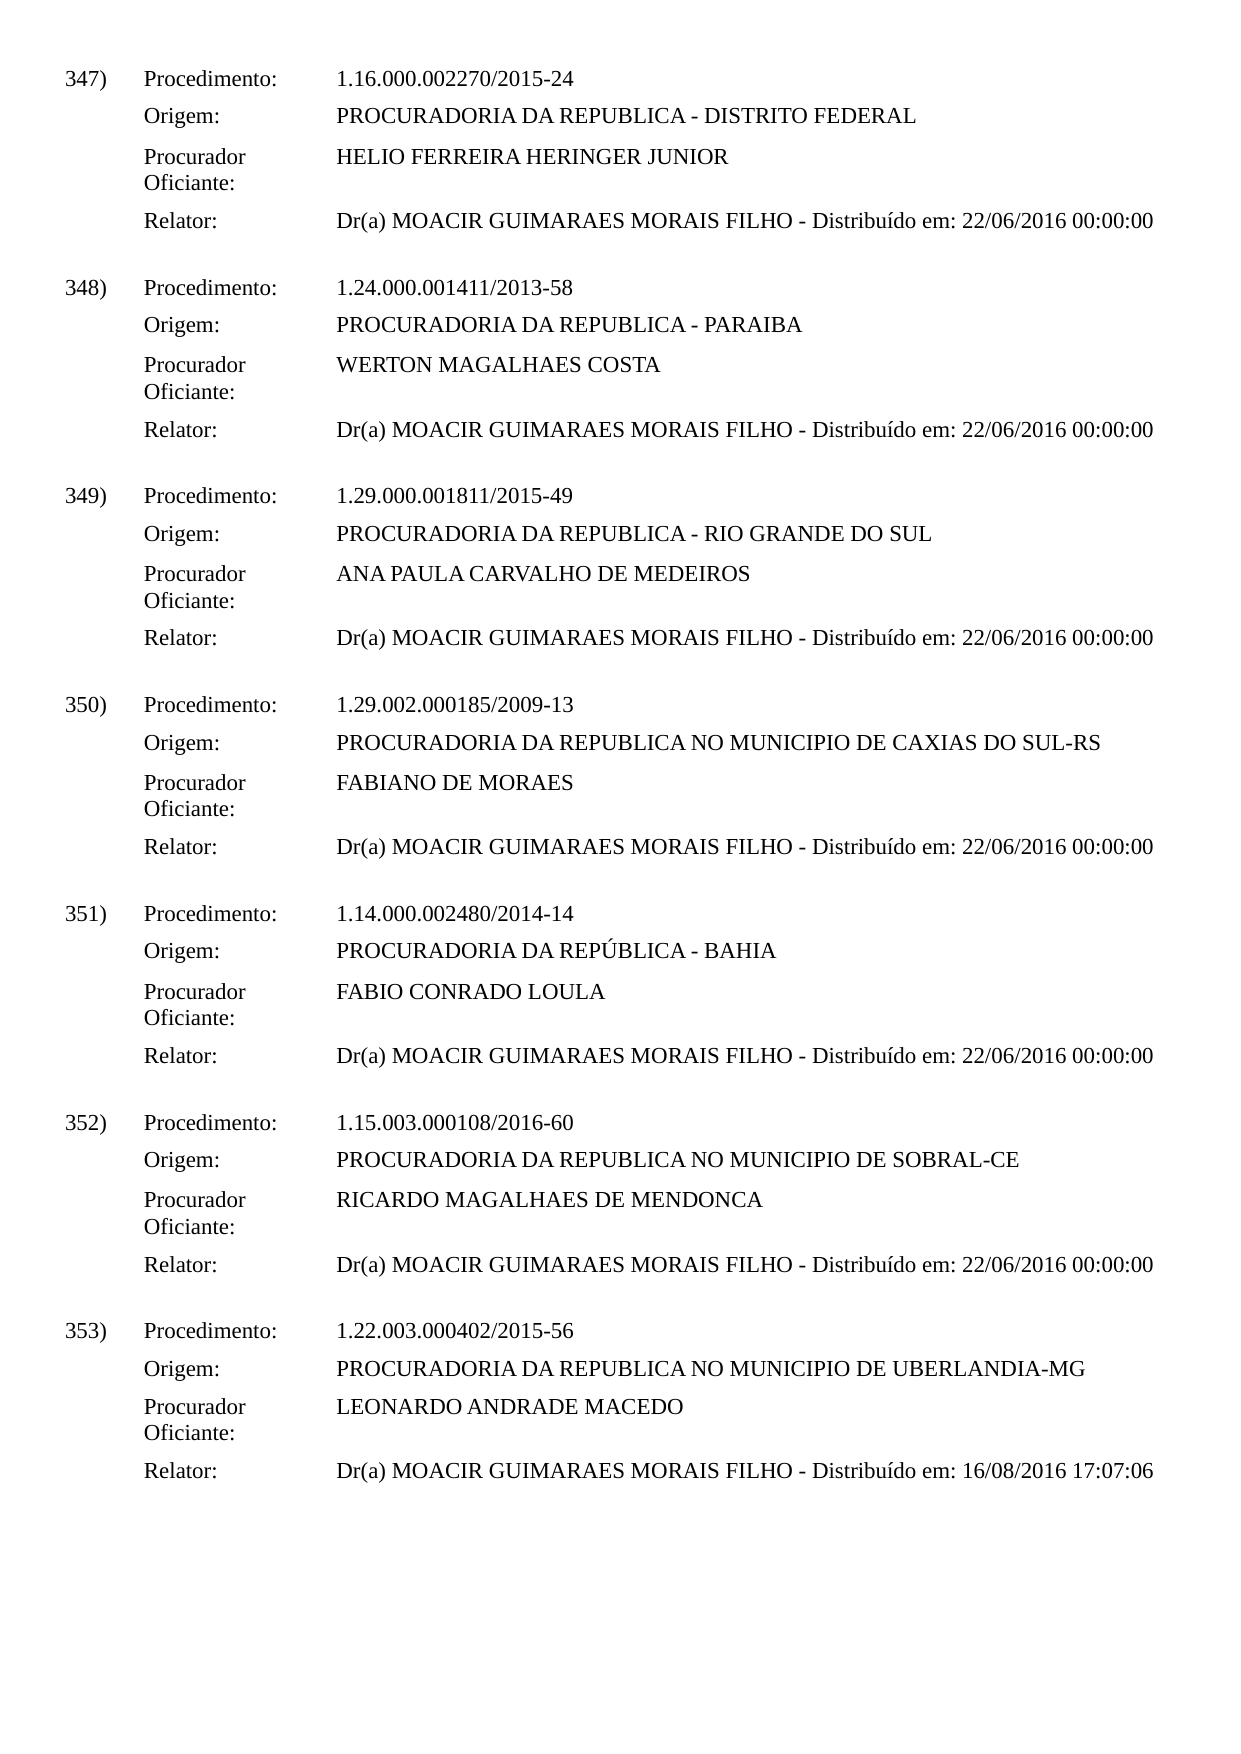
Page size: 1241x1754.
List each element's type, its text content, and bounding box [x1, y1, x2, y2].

table_cell LEONARDO ANDRADE MACEDO [330, 1387, 1181, 1451]
table_header 1.24.000.001411/2013-58 [330, 268, 1181, 306]
table_cell Origem: [138, 514, 330, 554]
table_cell Procurador Oficiante: [138, 137, 330, 201]
table_cell [59, 410, 138, 450]
table_cell [59, 306, 138, 346]
table_cell [59, 97, 138, 137]
table_cell Relator: [138, 828, 330, 868]
table_cell Origem: [138, 97, 330, 137]
table_cell [59, 619, 138, 659]
table_header Procedimento: [138, 685, 330, 723]
table_cell Dr(a) MOACIR GUIMARAES MORAIS FILHO - Distribuído em: 22/06/2016 00:00:00 [330, 410, 1181, 450]
table_cell [59, 555, 138, 619]
table_cell Procurador Oficiante: [138, 1387, 330, 1451]
table_cell Relator: [138, 410, 330, 450]
table_cell Procurador Oficiante: [138, 346, 330, 410]
table_cell [59, 763, 138, 827]
table_cell FABIANO DE MORAES [330, 763, 1181, 827]
table_cell Origem: [138, 1349, 330, 1387]
table_cell [59, 1349, 138, 1387]
table_header 1.29.000.001811/2015-49 [330, 477, 1181, 514]
table_cell Origem: [138, 932, 330, 972]
table_header Procedimento: [138, 477, 330, 514]
table_cell [59, 1387, 138, 1451]
table_header 1.15.003.000108/2016-60 [330, 1103, 1181, 1141]
table_header 350) [59, 685, 138, 723]
table_cell Dr(a) MOACIR GUIMARAES MORAIS FILHO - Distribuído em: 22/06/2016 00:00:00 [330, 619, 1181, 659]
table_header 349) [59, 477, 138, 514]
table_cell Procurador Oficiante: [138, 972, 330, 1036]
table_cell Procurador Oficiante: [138, 763, 330, 827]
table_header 1.16.000.002270/2015-24 [330, 59, 1181, 97]
table_cell Procurador Oficiante: [138, 1181, 330, 1245]
table_header Procedimento: [138, 894, 330, 932]
table_header Procedimento: [138, 59, 330, 97]
table_header 1.29.002.000185/2009-13 [330, 685, 1181, 723]
table_cell [59, 137, 138, 201]
table_header 347) [59, 59, 138, 97]
table_cell PROCURADORIA DA REPUBLICA NO MUNICIPIO DE CAXIAS DO SUL-RS [330, 723, 1181, 763]
table_header 353) [59, 1312, 138, 1349]
table_cell Relator: [138, 619, 330, 659]
table_header 351) [59, 894, 138, 932]
table_cell PROCURADORIA DA REPUBLICA NO MUNICIPIO DE UBERLANDIA-MG [330, 1349, 1181, 1387]
table_cell PROCURADORIA DA REPUBLICA NO MUNICIPIO DE SOBRAL-CE [330, 1141, 1181, 1181]
table_cell Relator: [138, 1451, 330, 1489]
table_cell Dr(a) MOACIR GUIMARAES MORAIS FILHO - Distribuído em: 22/06/2016 00:00:00 [330, 828, 1181, 868]
table_cell [59, 1181, 138, 1245]
table_header 1.22.003.000402/2015-56 [330, 1312, 1181, 1349]
table_cell Procurador Oficiante: [138, 555, 330, 619]
table_cell Origem: [138, 723, 330, 763]
table_cell [59, 1036, 138, 1076]
table_cell [59, 1245, 138, 1285]
table_header 352) [59, 1103, 138, 1141]
table_cell [59, 201, 138, 241]
table_cell HELIO FERREIRA HERINGER JUNIOR [330, 137, 1181, 201]
table_header 348) [59, 268, 138, 306]
table_cell WERTON MAGALHAES COSTA [330, 346, 1181, 410]
table_cell [59, 514, 138, 554]
table_cell [59, 1451, 138, 1489]
table_cell Relator: [138, 1245, 330, 1285]
table_cell PROCURADORIA DA REPUBLICA - DISTRITO FEDERAL [330, 97, 1181, 137]
table_cell Dr(a) MOACIR GUIMARAES MORAIS FILHO - Distribuído em: 22/06/2016 00:00:00 [330, 1036, 1181, 1076]
table_cell PROCURADORIA DA REPUBLICA - PARAIBA [330, 306, 1181, 346]
table_header 1.14.000.002480/2014-14 [330, 894, 1181, 932]
table_cell [59, 723, 138, 763]
table_cell PROCURADORIA DA REPUBLICA - RIO GRANDE DO SUL [330, 514, 1181, 554]
table_cell Relator: [138, 201, 330, 241]
table_cell ANA PAULA CARVALHO DE MEDEIROS [330, 555, 1181, 619]
table_cell Dr(a) MOACIR GUIMARAES MORAIS FILHO - Distribuído em: 22/06/2016 00:00:00 [330, 201, 1181, 241]
table_cell [59, 346, 138, 410]
table_cell Origem: [138, 306, 330, 346]
table_cell PROCURADORIA DA REPÚBLICA - BAHIA [330, 932, 1181, 972]
table_cell Relator: [138, 1036, 330, 1076]
table_cell FABIO CONRADO LOULA [330, 972, 1181, 1036]
table_cell Origem: [138, 1141, 330, 1181]
table_cell Dr(a) MOACIR GUIMARAES MORAIS FILHO - Distribuído em: 16/08/2016 17:07:06 [330, 1451, 1181, 1489]
table_cell [59, 932, 138, 972]
table_cell RICARDO MAGALHAES DE MENDONCA [330, 1181, 1181, 1245]
table_header Procedimento: [138, 268, 330, 306]
table_header Procedimento: [138, 1103, 330, 1141]
table_cell Dr(a) MOACIR GUIMARAES MORAIS FILHO - Distribuído em: 22/06/2016 00:00:00 [330, 1245, 1181, 1285]
table_cell [59, 1141, 138, 1181]
table_cell [59, 972, 138, 1036]
table_header Procedimento: [138, 1312, 330, 1349]
table_cell [59, 828, 138, 868]
